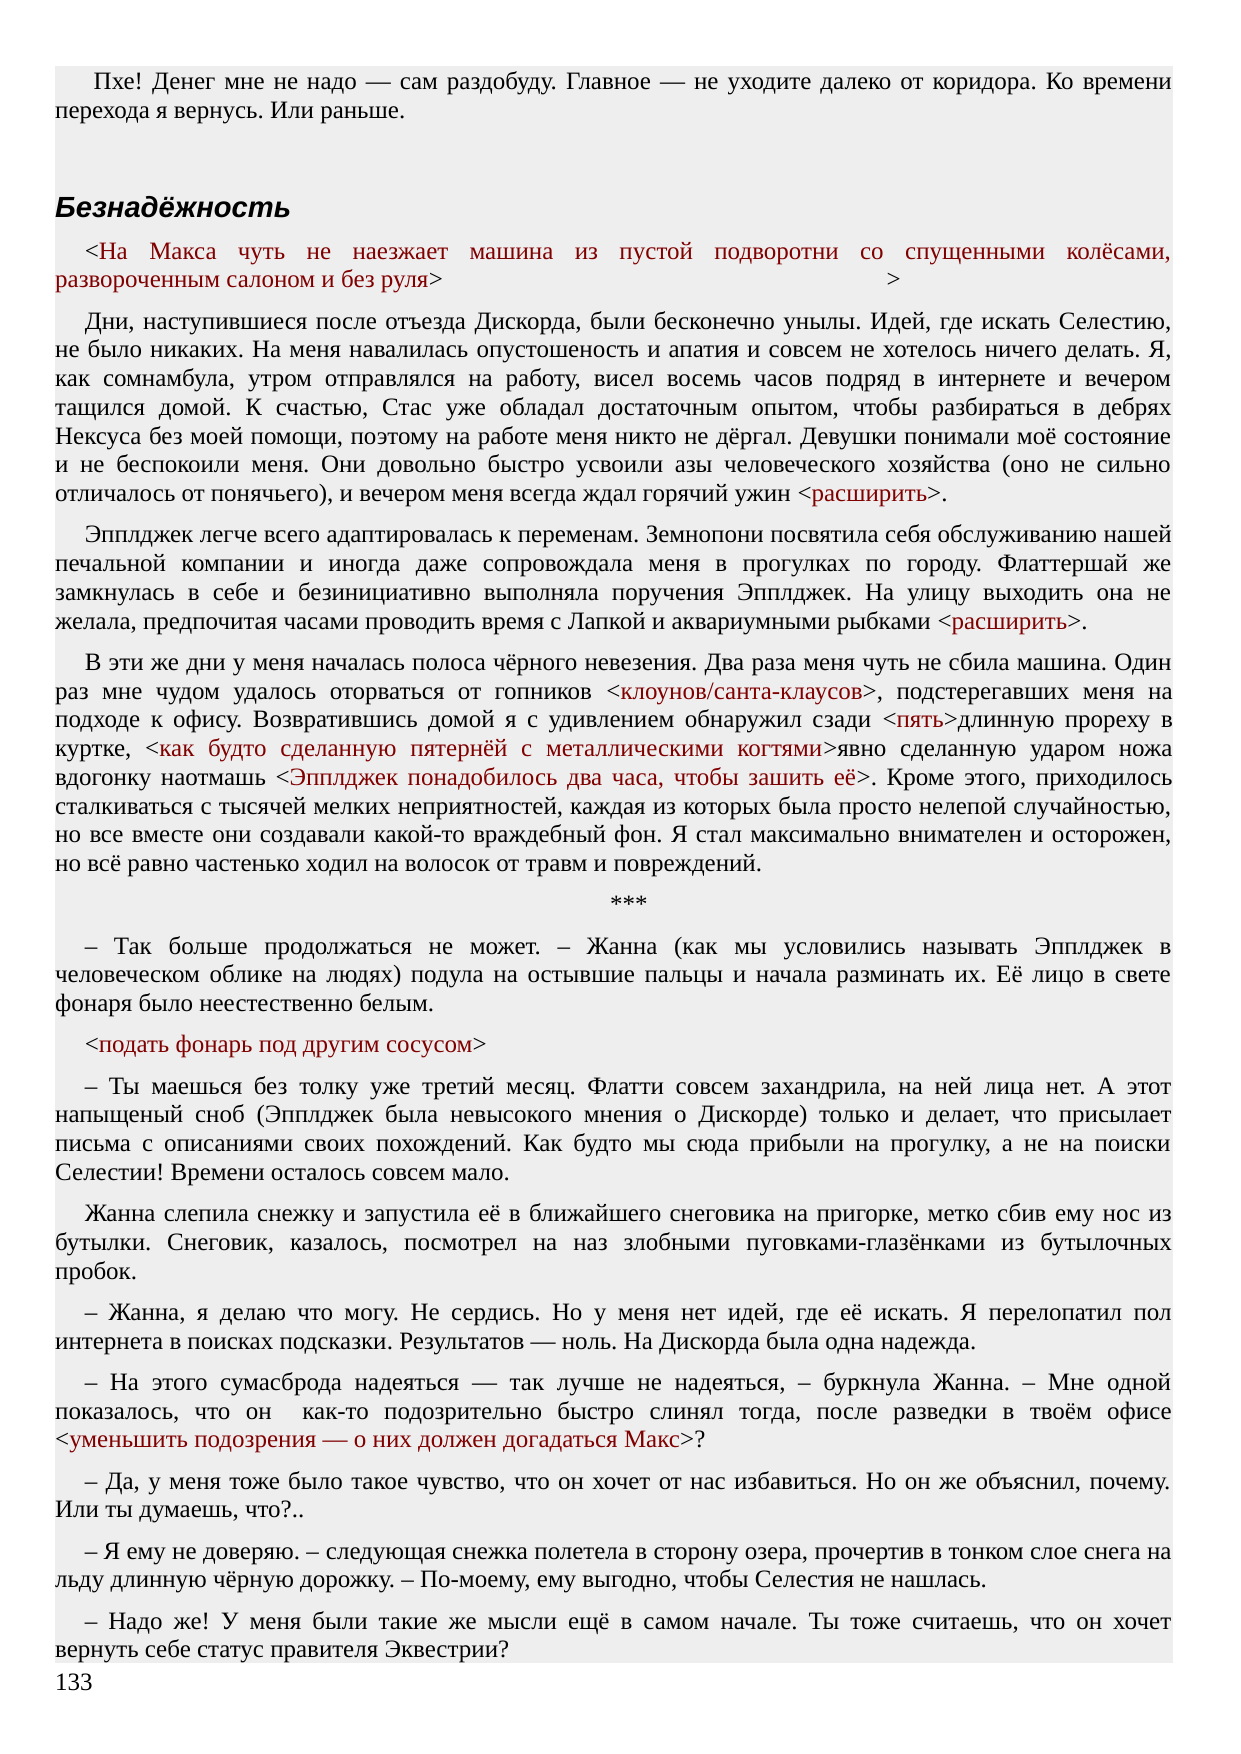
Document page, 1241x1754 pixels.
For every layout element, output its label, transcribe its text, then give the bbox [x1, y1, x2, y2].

text – Надо же! У меня были такие же мысли ещё в самом начале. Ты тоже считаешь, что он хочет вернуть себе статус правителя Эквестрии? [55, 1606, 1173, 1663]
text – Я ему не доверяю. – следующая снежка полетела в сторону озера, прочертив в тонком слое снега на льду длинную чёрную дорожку. – По-моему, ему выгодно, чтобы Селестия не нашлась. [55, 1536, 1173, 1593]
text <подать фонарь под другим сосусом> [55, 1029, 1173, 1058]
text Эпплджек легче всего адаптировалась к переменам. Земнопони посвятила себя обслуживанию нашей печальной компании и иногда даже сопровождала меня в прогулках по городу. Флаттершай же замкнулась в себе и безинициативно выполняла поручения Эпплджек. На улицу выходить она не желала, предпочитая часами проводить время с Лапкой и аквариумными рыбками <расширить>. [55, 519, 1173, 634]
text – Ты маешься без толку уже третий месяц. Флатти совсем захандрила, на ней лица нет. А этот напыщеный сноб (Эпплджек была невысокого мнения о Дискорде) только и делает, что присылает письма с описаниями своих похождений. Как будто мы сюда прибыли на прогулку, а не на поиски Селестии! Времени осталось совсем мало. [55, 1071, 1173, 1186]
text – Жанна, я делаю что могу. Не сердись. Но у меня нет идей, где её искать. Я перелопатил пол интернета в поисках подсказки. Результатов — ноль. На Дискорда была одна надежда. [55, 1297, 1173, 1354]
text – Да, у меня тоже было такое чувство, что он хочет от нас избавиться. Но он же объяснил, почему. Или ты думаешь, что?.. [55, 1466, 1173, 1523]
text – На этого сумасброда надеяться — так лучше не надеяться, – буркнула Жанна. – Мне одной показалось, что он как-то подозрительно быстро слинял тогда, после разведки в твоём офисе <уменьшить подозрения — о них должен догадаться Макс>? [55, 1367, 1173, 1453]
subtitle Безнадёжность [55, 190, 1173, 223]
text Пхе! Денег мне не надо — сам раздобуду. Главное — не уходите далеко от коридора. Ко времени перехода я вернусь. Или раньше. [55, 66, 1173, 123]
text В эти же дни у меня началась полоса чёрного невезения. Два раза меня чуть не сбила машина. Один раз мне чудом удалось оторваться от гопников <клоунов/санта-клаусов>, подстерегавших меня на подходе к офису. Возвратившись домой я с удивлением обнаружил сзади <пять>длинную прореху в куртке, <как будто сделанную пятернёй с металлическими когтями>явно сделанную ударом ножа вдогонку наотмашь <Эпплджек понадобилось два часа, чтобы зашить её>. Кроме этого, приходилось сталкиваться с тысячей мелких неприятностей, каждая из которых была просто нелепой случайностью, но все вместе они создавали какой-то враждебный фон. Я стал максимально внимателен и осторожен, но всё равно частенько ходил на волосок от травм и повреждений. [55, 647, 1173, 877]
text Дни, наступившиеся после отъезда Дискорда, были бесконечно унылы. Идей, где искать Селестию, не было никаких. На меня навалилась опустошеность и апатия и совсем не хотелось ничего делать. Я, как сомнамбула, утром отправлялся на работу, висел восемь часов подряд в интернете и вечером тащился домой. К счастью, Стас уже обладал достаточным опытом, чтобы разбираться в дебрях Нексуса без моей помощи, поэтому на работе меня никто не дёргал. Девушки понимали моё состояние и не беспокоили меня. Они довольно быстро усвоили азы человеческого хозяйства (оно не сильно отличалось от понячьего), и вечером меня всегда ждал горячий ужин <расширить>. [55, 306, 1173, 507]
text – Так больше продолжаться не может. – Жанна (как мы условились называть Эпплджек в человеческом облике на людях) подула на остывшие пальцы и начала разминать их. Её лицо в свете фонаря было неестественно белым. [55, 931, 1173, 1017]
text Жанна слепила снежку и запустила её в ближайшего снеговика на пригорке, метко сбив ему нос из бутылки. Снеговик, казалось, посмотрел на наз злобными пуговками-глазёнками из бутылочных пробок. [55, 1198, 1173, 1284]
text *** [55, 889, 1173, 918]
text <На Макса чуть не наезжает машина из пустой подворотни со спущенными колёсами, развороченным салоном и без руля> > [55, 236, 1173, 293]
